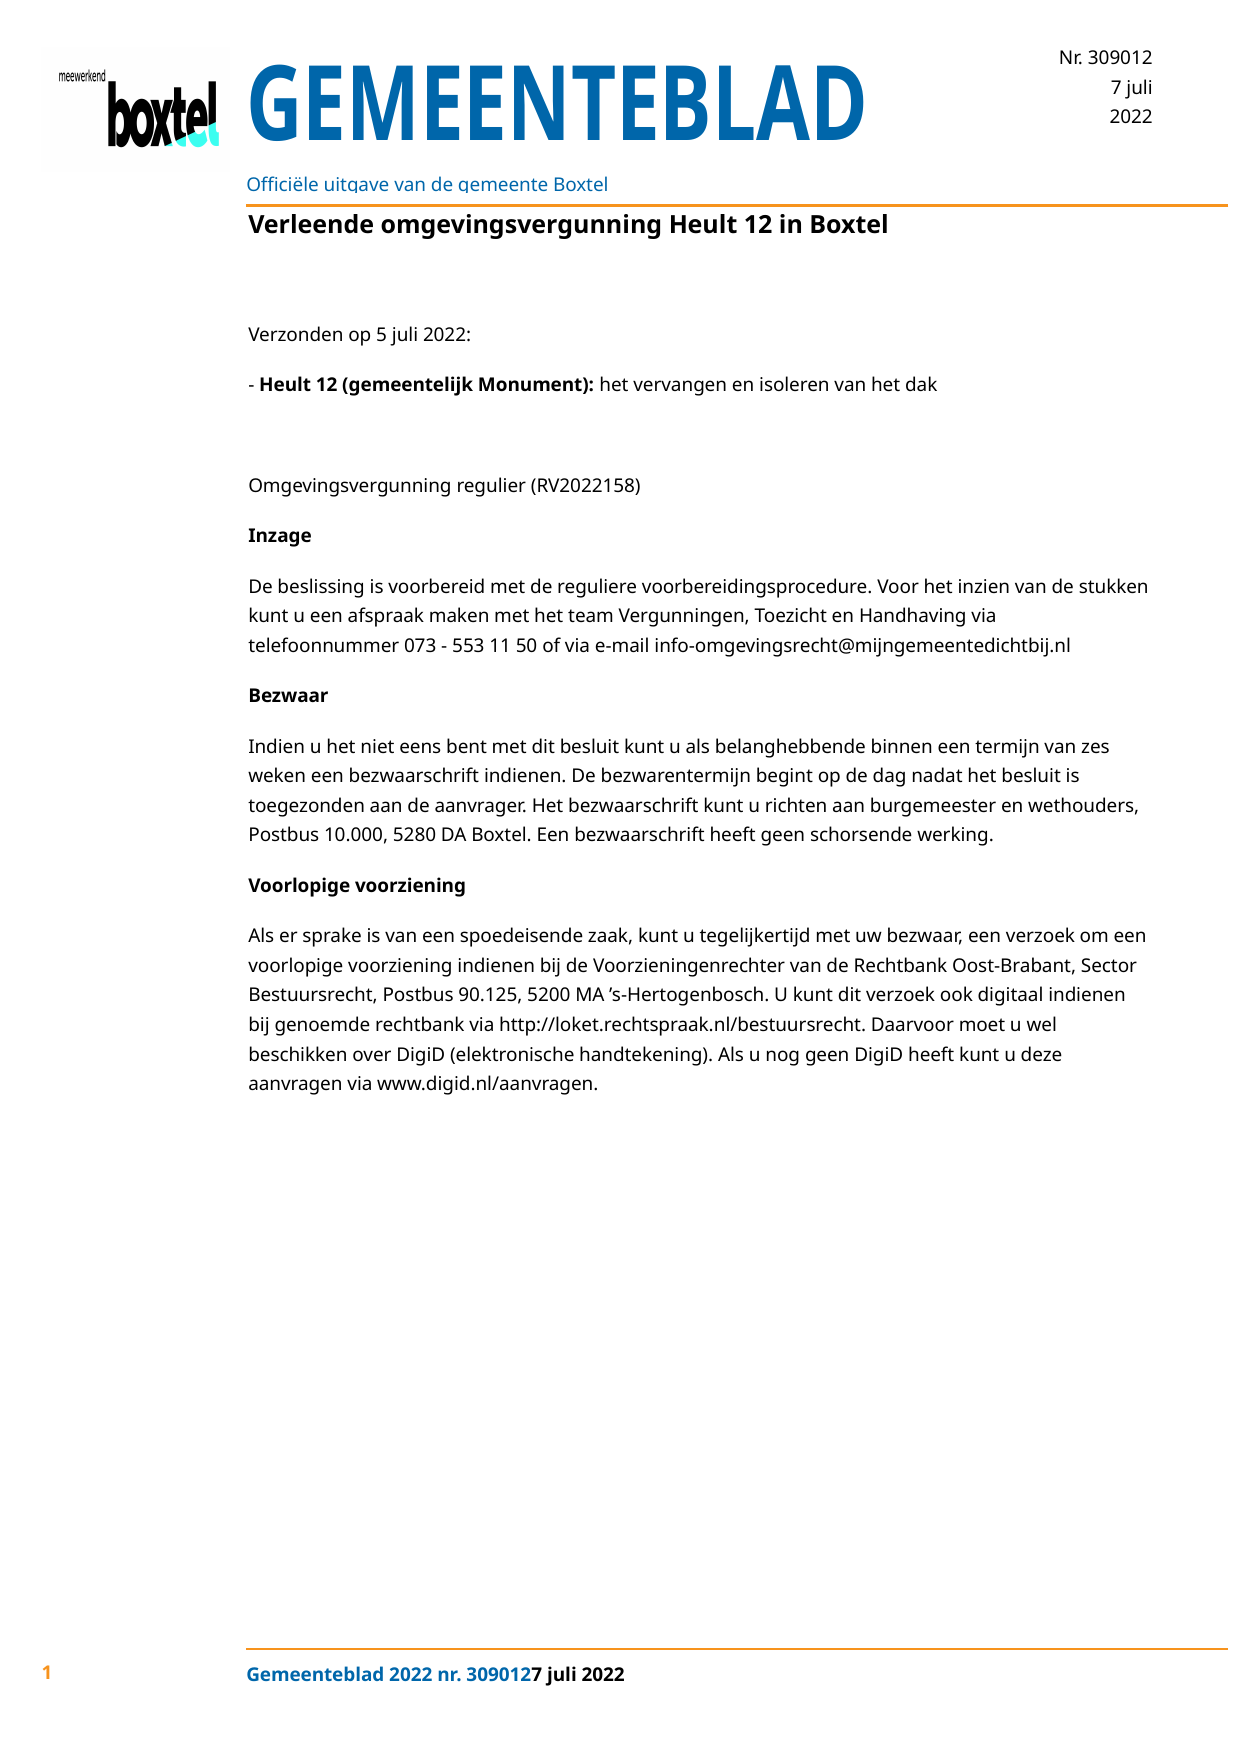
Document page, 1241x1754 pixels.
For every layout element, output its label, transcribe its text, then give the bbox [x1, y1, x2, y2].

text Omgevingsvergunning regulier (RV2022158) [248, 472, 1152, 498]
text Verzonden op 5 juli 2022: [248, 321, 1152, 346]
picture [41, 47, 231, 172]
text Verleende omgevingsvergunning Heult 12 in Boxtel [248, 207, 1152, 241]
text Indien u het niet eens bent met dit besluit kunt u als belanghebbende binnen een termijn van zes weken een bezwaarschrift indienen. De bezwarentermijn begint op de dag nadat het besluit is toegezonden aan de aanvrager. Het bezwaarschrift kunt u richten aan burgemeester en wethouders, Postbus 10.000, 5280 DA Boxtel. Een bezwaarschrift heeft geen schorsende werking. [248, 733, 1152, 847]
text Als er sprake is van een spoedeisende zaak, kunt u tegelijkertijd met uw bezwaar, een verzoek om een voorlopige voorziening indienen bij de Voorzieningenrechter van de Rechtbank Oost-Brabant, Sector Bestuursrecht, Postbus 90.125, 5200 MA ’s-Hertogenbosch. U kunt dit verzoek ook digitaal indienen bij genoemde rechtbank via http://loket.rechtspraak.nl/bestuursrecht. Daarvoor moet u wel beschikken over DigiD (elektronische handtekening). Als u nog geen DigiD heeft kunt u deze aanvragen via www.digid.nl/aanvragen. [248, 922, 1152, 1096]
text Bezwaar [248, 682, 1152, 708]
text Voorlopige voorziening [248, 872, 1152, 898]
text De beslissing is voorbereid met de reguliere voorbereidingsprocedure. Voor het inzien van de stukken kunt u een afspraak maken met het team Vergunningen, Toezicht en Handhaving via telefoonnummer 073 - 553 11 50 of via e-mail info-omgevingsrecht@mijngemeentedichtbij.nl [248, 573, 1152, 658]
text - Heult 12 (gemeentelijk Monument): het vervangen en isoleren van het dak [248, 371, 1152, 397]
text Inzage [248, 522, 1152, 548]
